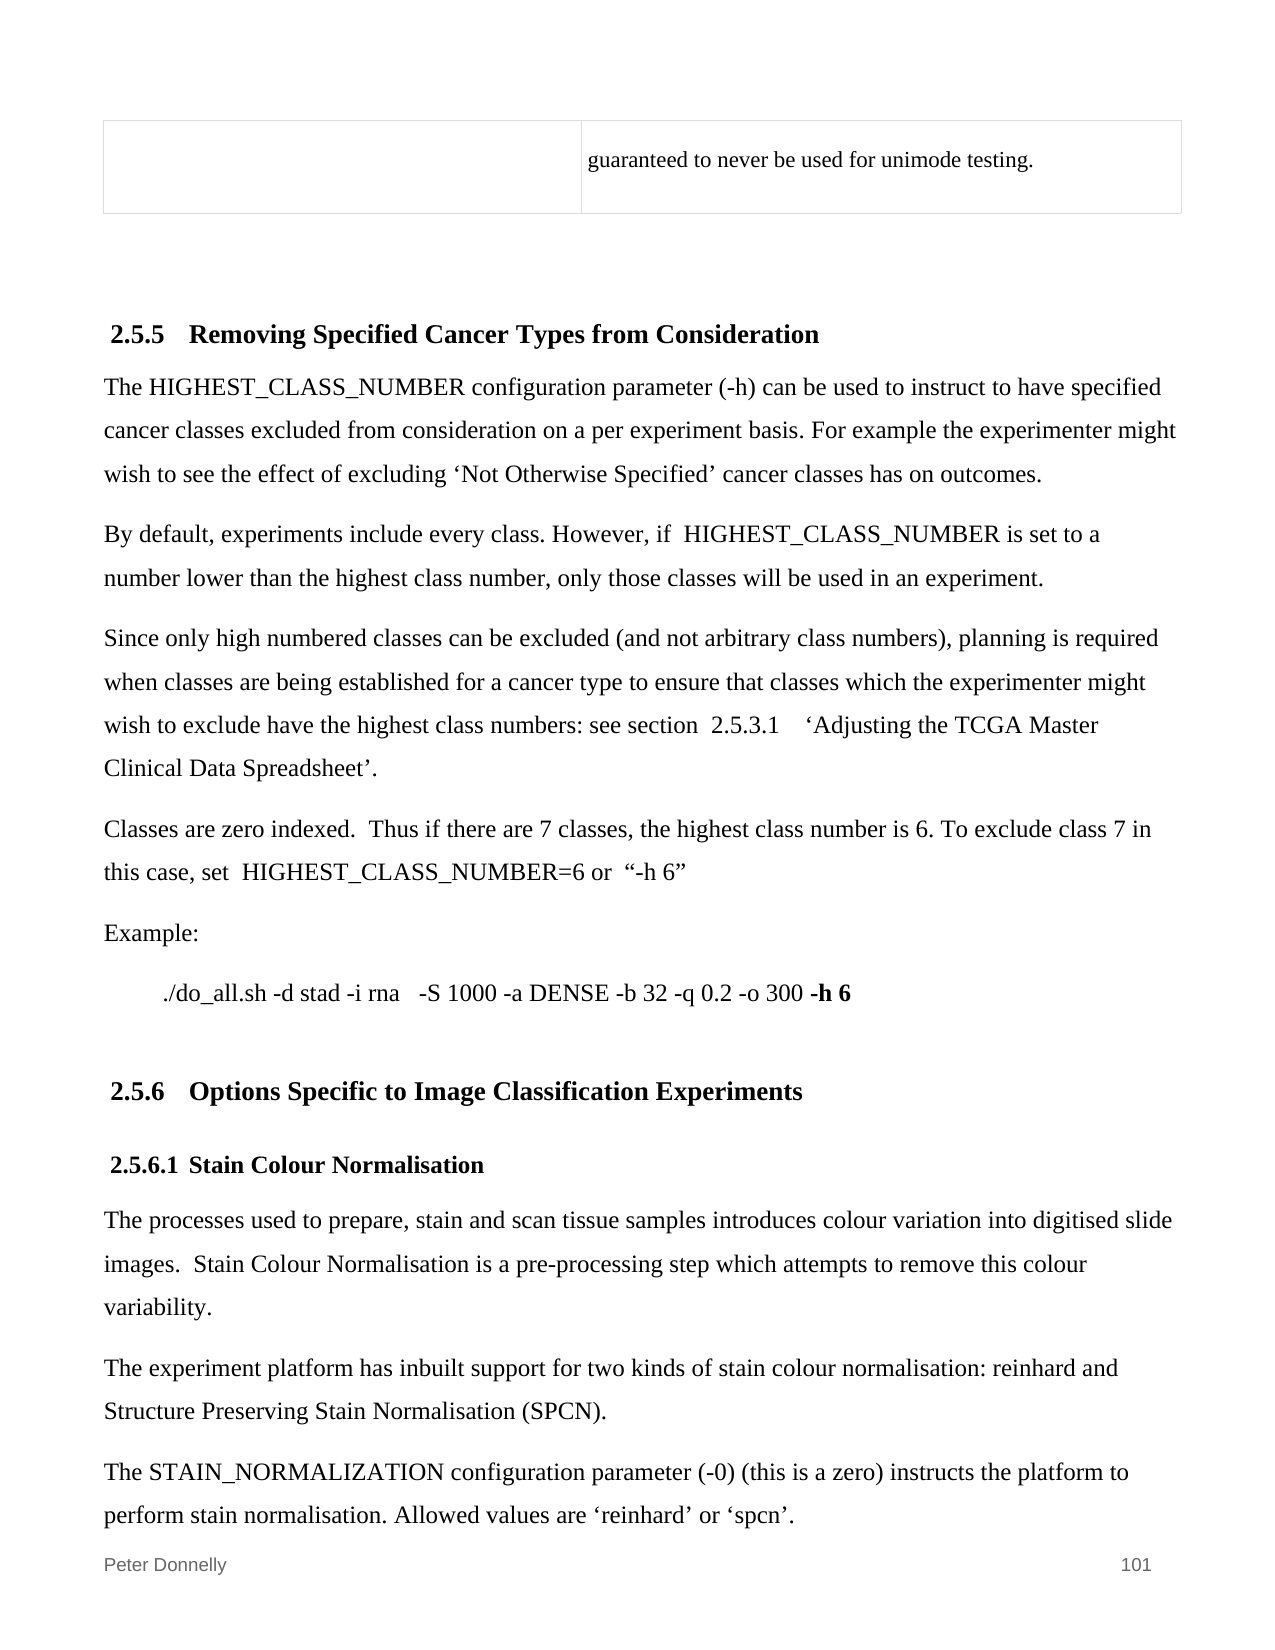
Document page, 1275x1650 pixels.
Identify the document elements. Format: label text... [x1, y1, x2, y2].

text Since only high numbered classes can be excluded (and not arbitrary class numbers), planning is required when classes are being established for a cancer type to ensure that classes which the experimenter might wish to exclude have the highest class numbers: see section 2.5.3.1 ‘Adjusting the TCGA Master Clinical Data Spreadsheet’. [103, 623, 1181, 782]
subtitle Stain Colour Normalisation [103, 1150, 1181, 1179]
text Classes are zero indexed. Thus if there are 7 classes, the highest class number is 6. To exclude class 7 in this case, set HIGHEST_CLASS_NUMBER=6 or “-h 6” [103, 814, 1181, 886]
text The HIGHEST_CLASS_NUMBER configuration parameter (-h) can be used to instruct to have specified cancer classes excluded from consideration on a per experiment basis. For example the experimenter might wish to see the effect of excluding ‘Not Otherwise Specified’ cancer classes has on outcomes. [103, 372, 1181, 487]
text The STAIN_NORMALIZATION configuration parameter (-0) (this is a zero) instructs the platform to perform stain normalisation. Allowed values are ‘reinhard’ or ‘spcn’. [103, 1457, 1181, 1528]
subtitle Options Specific to Image Classification Experiments [103, 1075, 1181, 1106]
text By default, experiments include every class. However, if HIGHEST_CLASS_NUMBER is set to a number lower than the highest class number, only those classes will be used in an experiment. [103, 519, 1181, 591]
table_cell [104, 121, 581, 212]
text ./do_all.sh -d stad -i rna -S 1000 -a DENSE -b 32 -q 0.2 -o 300 -h 6 [162, 978, 1181, 1007]
subtitle Removing Specified Cancer Types from Consideration [103, 318, 1181, 349]
table_cell guaranteed to never be used for unimode testing. [582, 121, 1181, 212]
text The experiment platform has inbuilt support for two kinds of stain colour normalisation: reinhard and Structure Preserving Stain Normalisation (SPCN). [103, 1353, 1181, 1424]
text Example: [103, 918, 1181, 946]
text The processes used to prepare, stain and scan tissue samples introduces colour variation into digitised slide images. Stain Colour Normalisation is a pre-processing step which attempts to remove this colour variability. [103, 1206, 1181, 1321]
